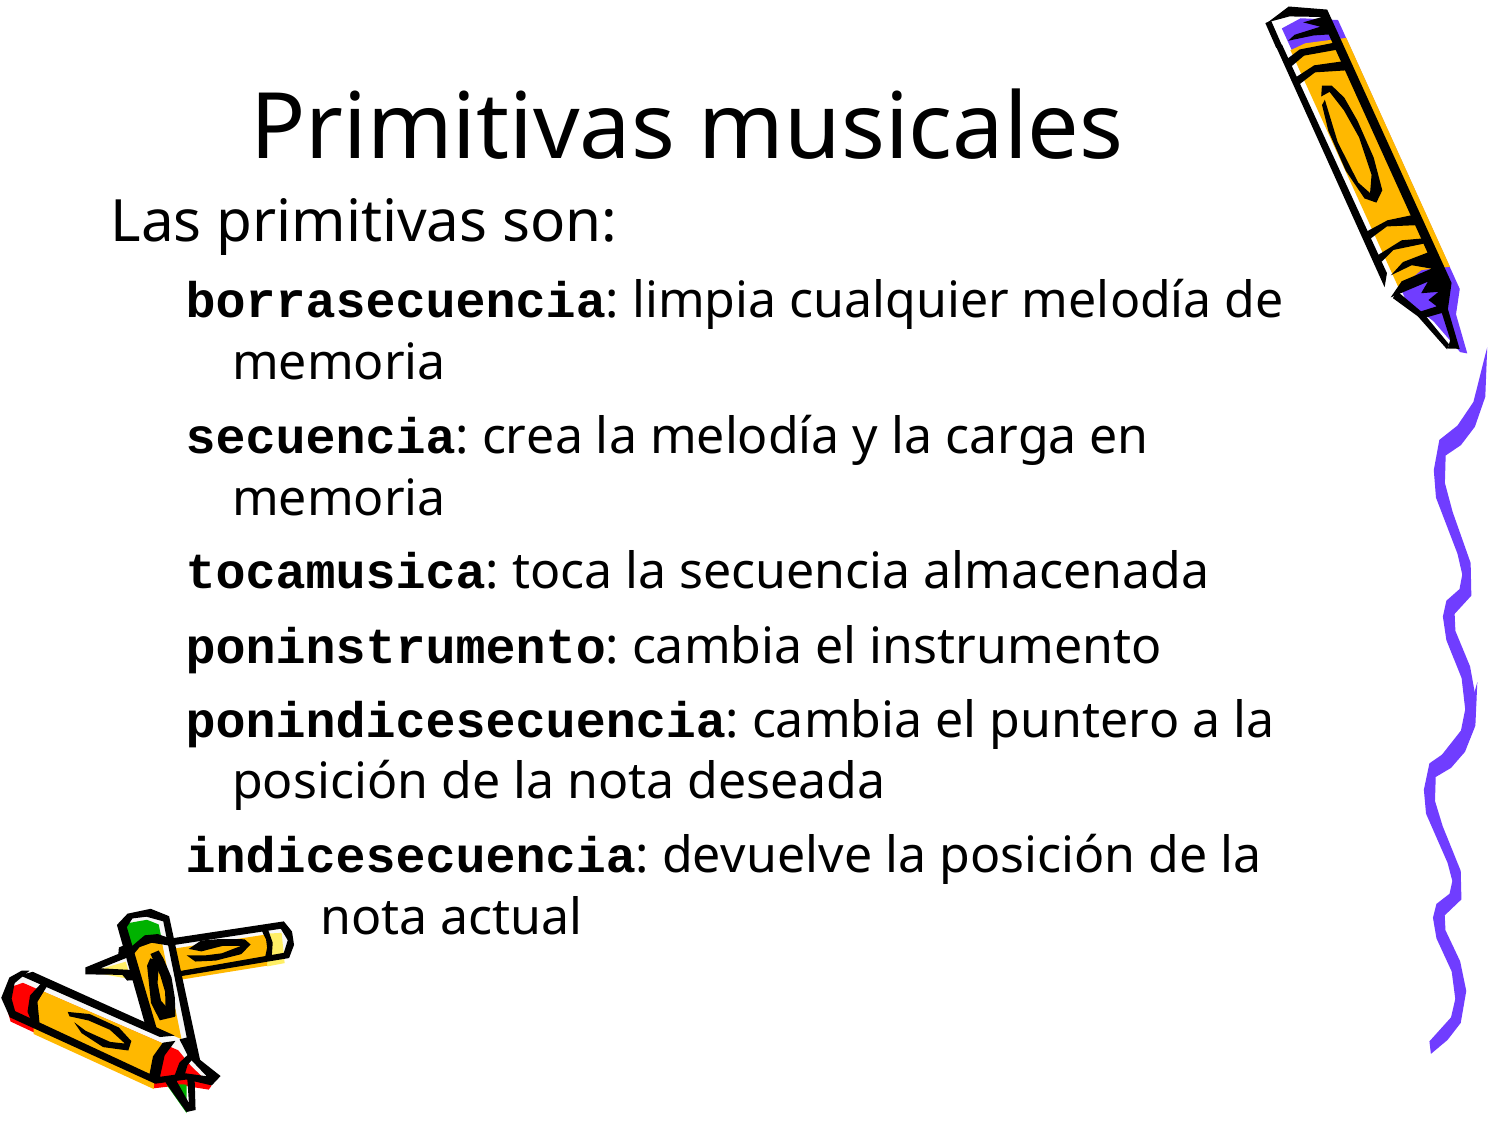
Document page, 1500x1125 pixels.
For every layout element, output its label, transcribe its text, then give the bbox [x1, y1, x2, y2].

list Las primitivas son: borrasecuencia: limpia cualquier melodía de memoria secuencia: crea la melodía y la carga en memoria tocamusica: toca la secuencia almacenada poninstrumento: cambia el instrumento ponindicesecuencia: cambia el puntero a la posición de la nota deseada indicesecuencia: devuelve la posición de la nota actual [95, 177, 1359, 981]
title Primitivas musicales [123, 49, 1251, 177]
